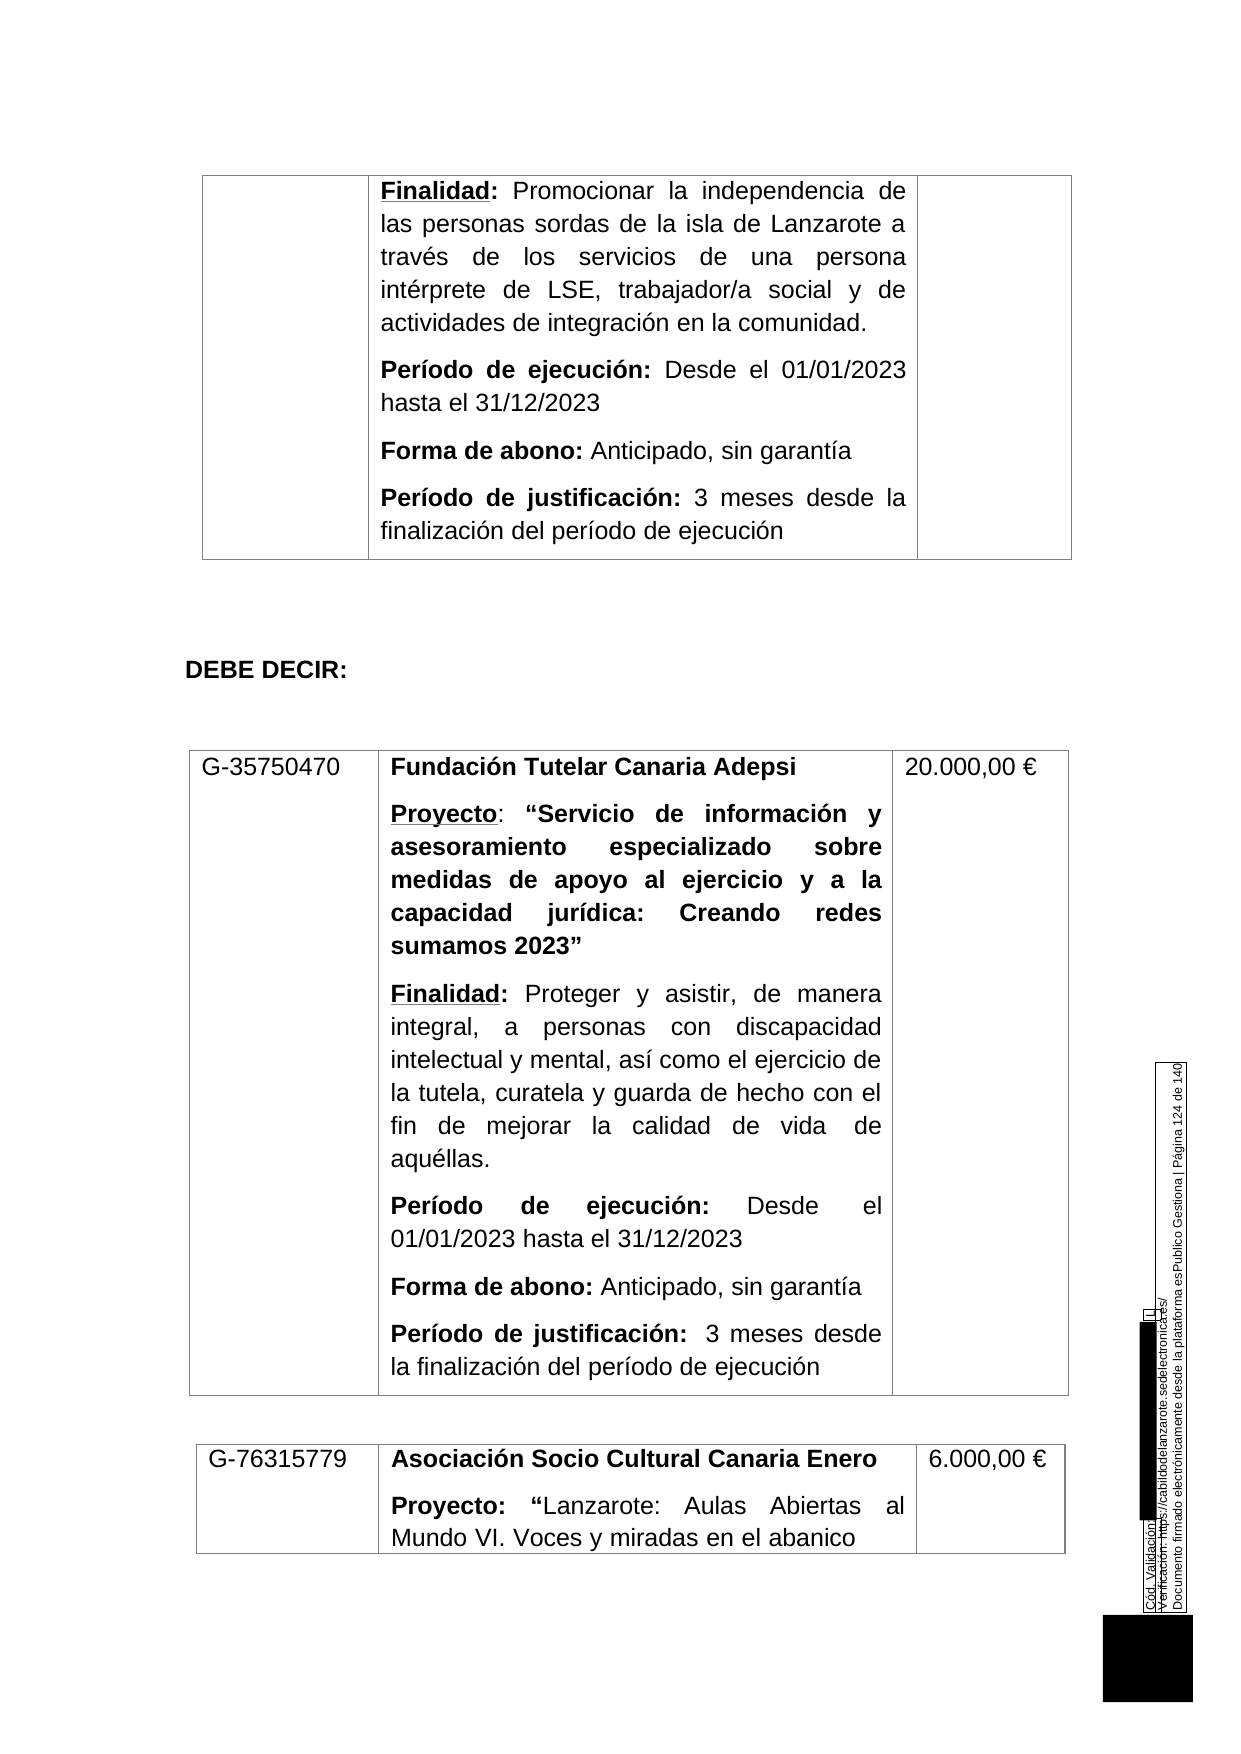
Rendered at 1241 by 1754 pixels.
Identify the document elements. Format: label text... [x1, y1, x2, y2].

table_header [918, 176, 1071, 559]
table_header Asociación Socio Cultural Canaria Enero Proyecto: “Lanzarote: Aulas Abiertas al Mundo VI. Voces y miradas en el abanico [379, 1445, 916, 1553]
table_header Fundación Tutelar Canaria Adepsi Proyecto: “Servicio de información y asesoramiento especializado sobre medidas de apoyo al ejercicio y a la capacidad jurídica: Creando redes sumamos 2023” Finalidad: Proteger y asistir, de manera integral, a personas con discapacidad intelectual y mental, así como el ejercicio de la tutela, curatela y guarda de hecho con el fin de mejorar la calidad de vida de aquéllas. Período de ejecución: Desde el 01/01/2023 hasta el 31/12/2023 Forma de abono: Anticipado, sin garantía Período de justificación: 3 meses desde la finalización del período de ejecución [379, 751, 892, 1395]
text DEBE DECIR: [185, 655, 1088, 684]
text L [1144, 1311, 1155, 1320]
table_header [203, 176, 368, 559]
table_header G-35750470 [190, 751, 378, 1395]
table_header Finalidad: Promocionar la independencia de las personas sordas de la isla de Lanzarote a través de los servicios de una persona intérprete de LSE, trabajador/a social y de actividades de integración en la comunidad. Período de ejecución: Desde el 01/01/2023 hasta el 31/12/2023 Forma de abono: Anticipado, sin garantía Período de justificación: 3 meses desde la finalización del período de ejecución [369, 176, 917, 559]
table_header G-76315779 [197, 1445, 378, 1553]
text Cód. Validación: [1144, 1520, 1155, 1612]
text Verificación: https://cabildodelanzarote.sedelectronica.es/ [1156, 1064, 1169, 1612]
table_header 20.000,00 € [893, 751, 1068, 1395]
table_header 6.000,00 € [917, 1445, 1064, 1553]
text Documento firmado electrónicamente desde la plataforma esPublico Gestiona | Página 124 de 140 [1171, 1064, 1184, 1612]
